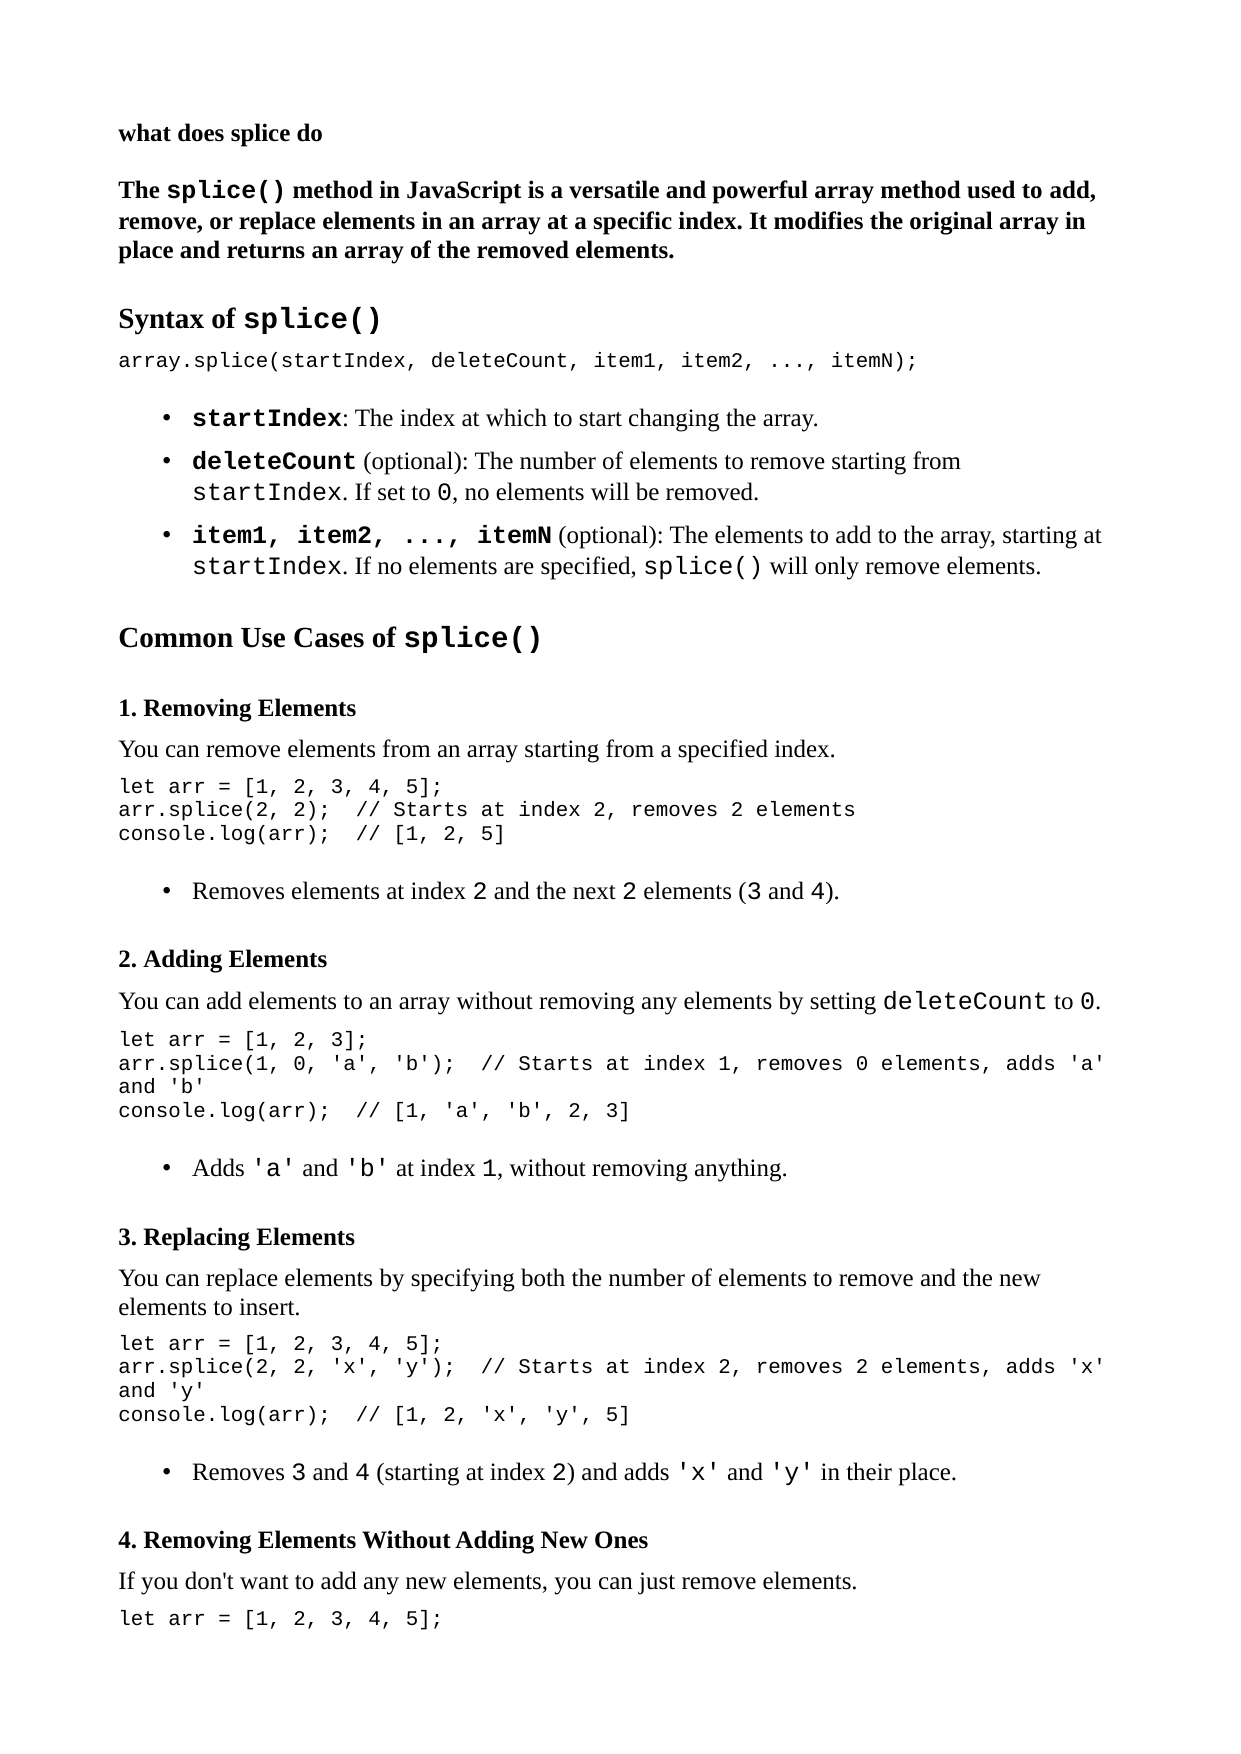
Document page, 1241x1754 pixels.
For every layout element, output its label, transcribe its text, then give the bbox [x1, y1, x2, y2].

text what does splice do [118, 118, 1122, 147]
text arr.splice(2, 2, 'x', 'y'); // Starts at index 2, removes 2 elements, adds 'x' and 'y' [118, 1356, 1122, 1404]
text You can add elements to an array without removing any elements by setting deleteCount to 0. [118, 986, 1122, 1017]
list startIndex: The index at which to start changing the array. [162, 403, 1122, 434]
text arr.splice(2, 2); // Starts at index 2, removes 2 elements [118, 799, 1122, 823]
list Removes 3 and 4 (starting at index 2) and adds 'x' and 'y' in their place. [162, 1457, 1122, 1488]
text let arr = [1, 2, 3, 4, 5]; [118, 1608, 1122, 1631]
subtitle 4. Removing Elements Without Adding New Ones [118, 1525, 1122, 1554]
text let arr = [1, 2, 3, 4, 5]; [118, 1333, 1122, 1356]
subtitle 1. Removing Elements [118, 693, 1122, 722]
subtitle 2. Adding Elements [118, 944, 1122, 973]
text arr.splice(1, 0, 'a', 'b'); // Starts at index 1, removes 0 elements, adds 'a' and 'b' [118, 1053, 1122, 1100]
text If you don't want to add any new elements, you can just remove elements. [118, 1566, 1122, 1595]
text let arr = [1, 2, 3]; [118, 1029, 1122, 1053]
subtitle Common Use Cases of splice() [118, 620, 1122, 656]
subtitle Syntax of splice() [118, 301, 1122, 337]
text You can replace elements by specifying both the number of elements to remove and the new elements to insert. [118, 1263, 1122, 1320]
list Removes elements at index 2 and the next 2 elements (3 and 4). [162, 876, 1122, 907]
list deleteCount (optional): The number of elements to remove starting from startIndex. If set to 0, no elements will be removed. [162, 446, 1122, 508]
subtitle 3. Replacing Elements [118, 1222, 1122, 1250]
text console.log(arr); // [1, 2, 'x', 'y', 5] [118, 1404, 1122, 1427]
list item1, item2, ..., itemN (optional): The elements to add to the array, starting at startIndex. If no elements are specified, splice() will only remove elements. [162, 521, 1122, 582]
text console.log(arr); // [1, 'a', 'b', 2, 3] [118, 1100, 1122, 1124]
text You can remove elements from an array starting from a specified index. [118, 734, 1122, 763]
list Adds 'a' and 'b' at index 1, without removing anything. [162, 1153, 1122, 1184]
text The splice() method in JavaScript is a versatile and powerful array method used to add, remove, or replace elements in an array at a specific index. It modifies the original array in place and returns an array of the removed elements. [118, 176, 1122, 264]
text let arr = [1, 2, 3, 4, 5]; [118, 776, 1122, 799]
text array.splice(startIndex, deleteCount, item1, item2, ..., itemN); [118, 350, 1122, 374]
text console.log(arr); // [1, 2, 5] [118, 823, 1122, 847]
